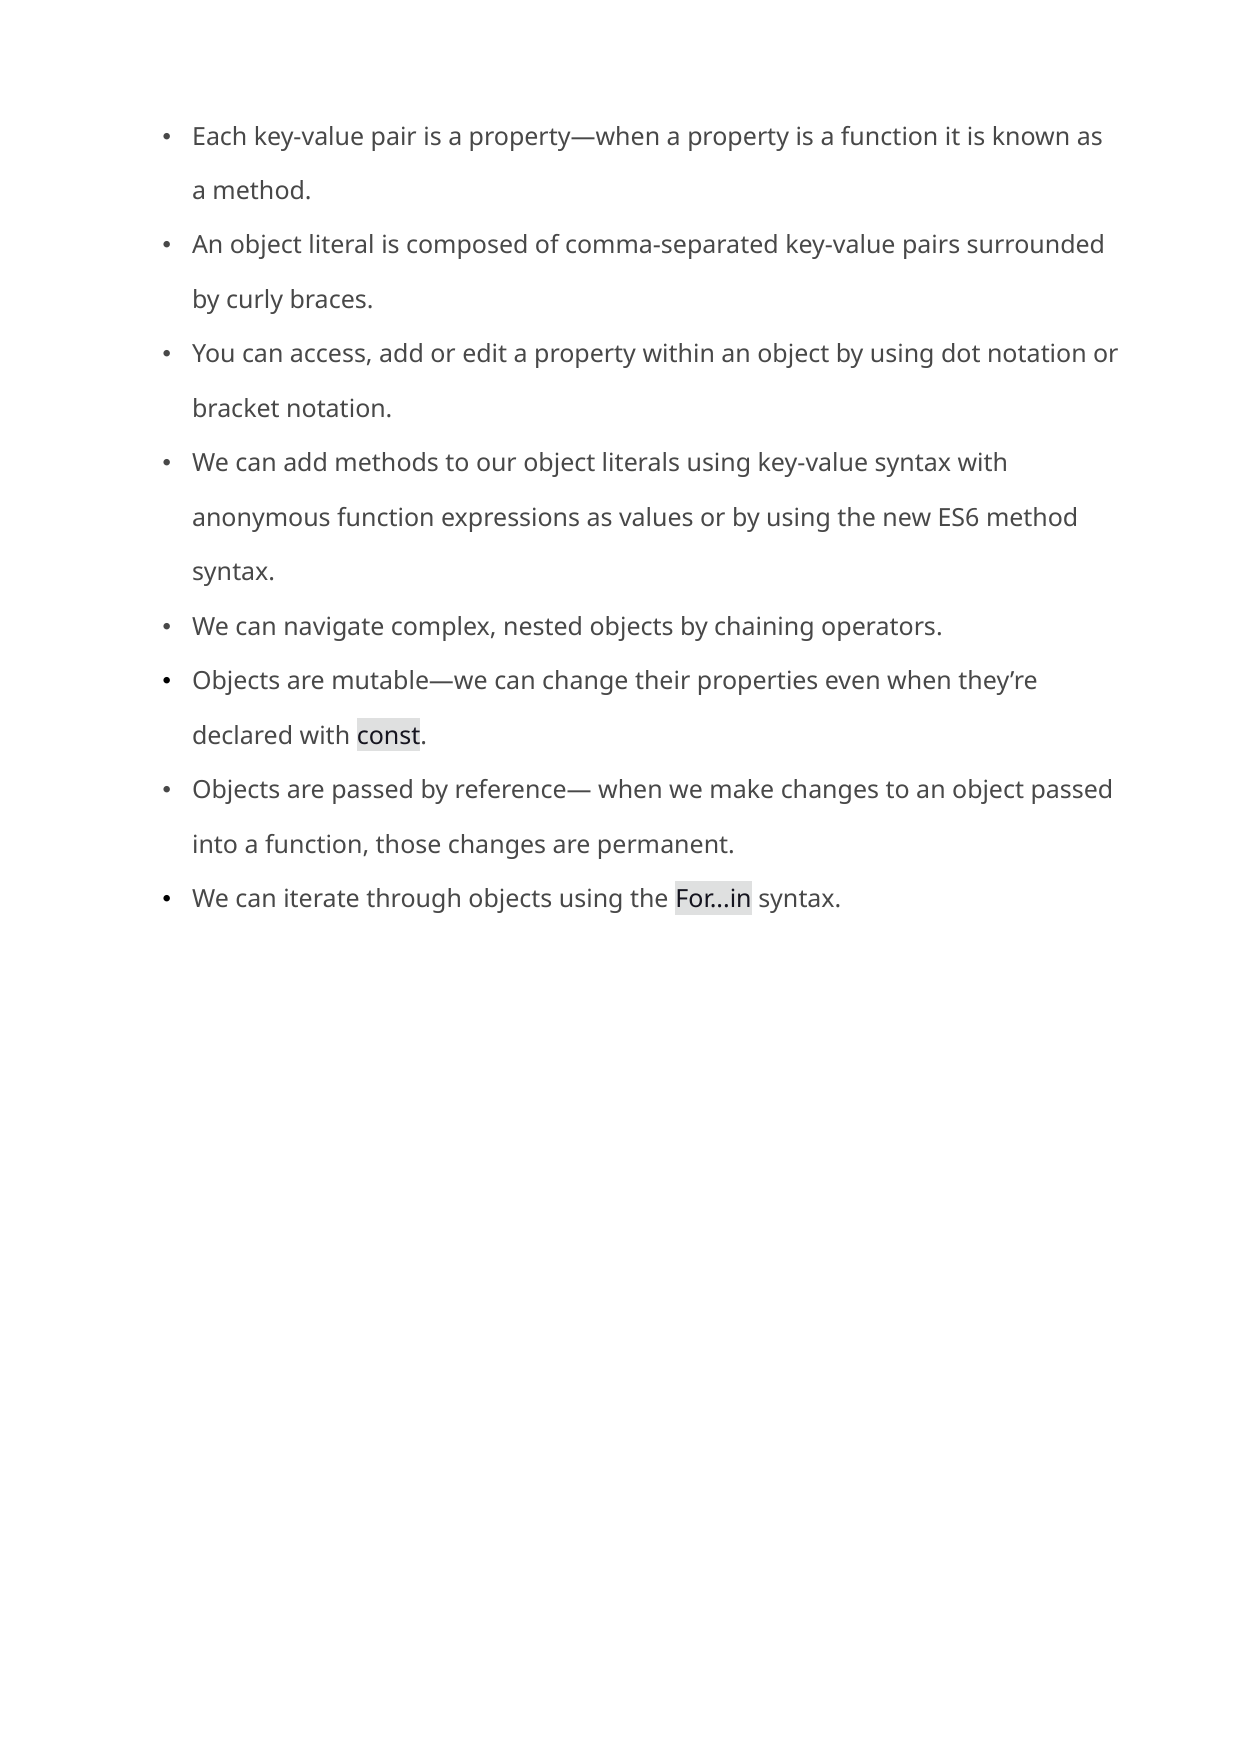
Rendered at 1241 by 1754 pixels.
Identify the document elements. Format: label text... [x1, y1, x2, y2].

list Objects are mutable—we can change their properties even when they’re declared with const. [162, 663, 1122, 751]
list An object literal is composed of comma-separated key-value pairs surrounded by curly braces. [162, 227, 1122, 316]
list Each key-value pair is a property—when a property is a function it is known as a method. [162, 118, 1122, 207]
list Objects are passed by reference— when we make changes to an object passed into a function, those changes are permanent. [162, 772, 1122, 860]
list We can add methods to our object literals using key-value syntax with anonymous function expressions as values or by using the new ES6 method syntax. [162, 445, 1122, 588]
list You can access, add or edit a property within an object by using dot notation or bracket notation. [162, 336, 1122, 424]
list We can iterate through objects using the For...in syntax. [162, 881, 1122, 915]
list We can navigate complex, nested objects by chaining operators. [162, 608, 1122, 642]
